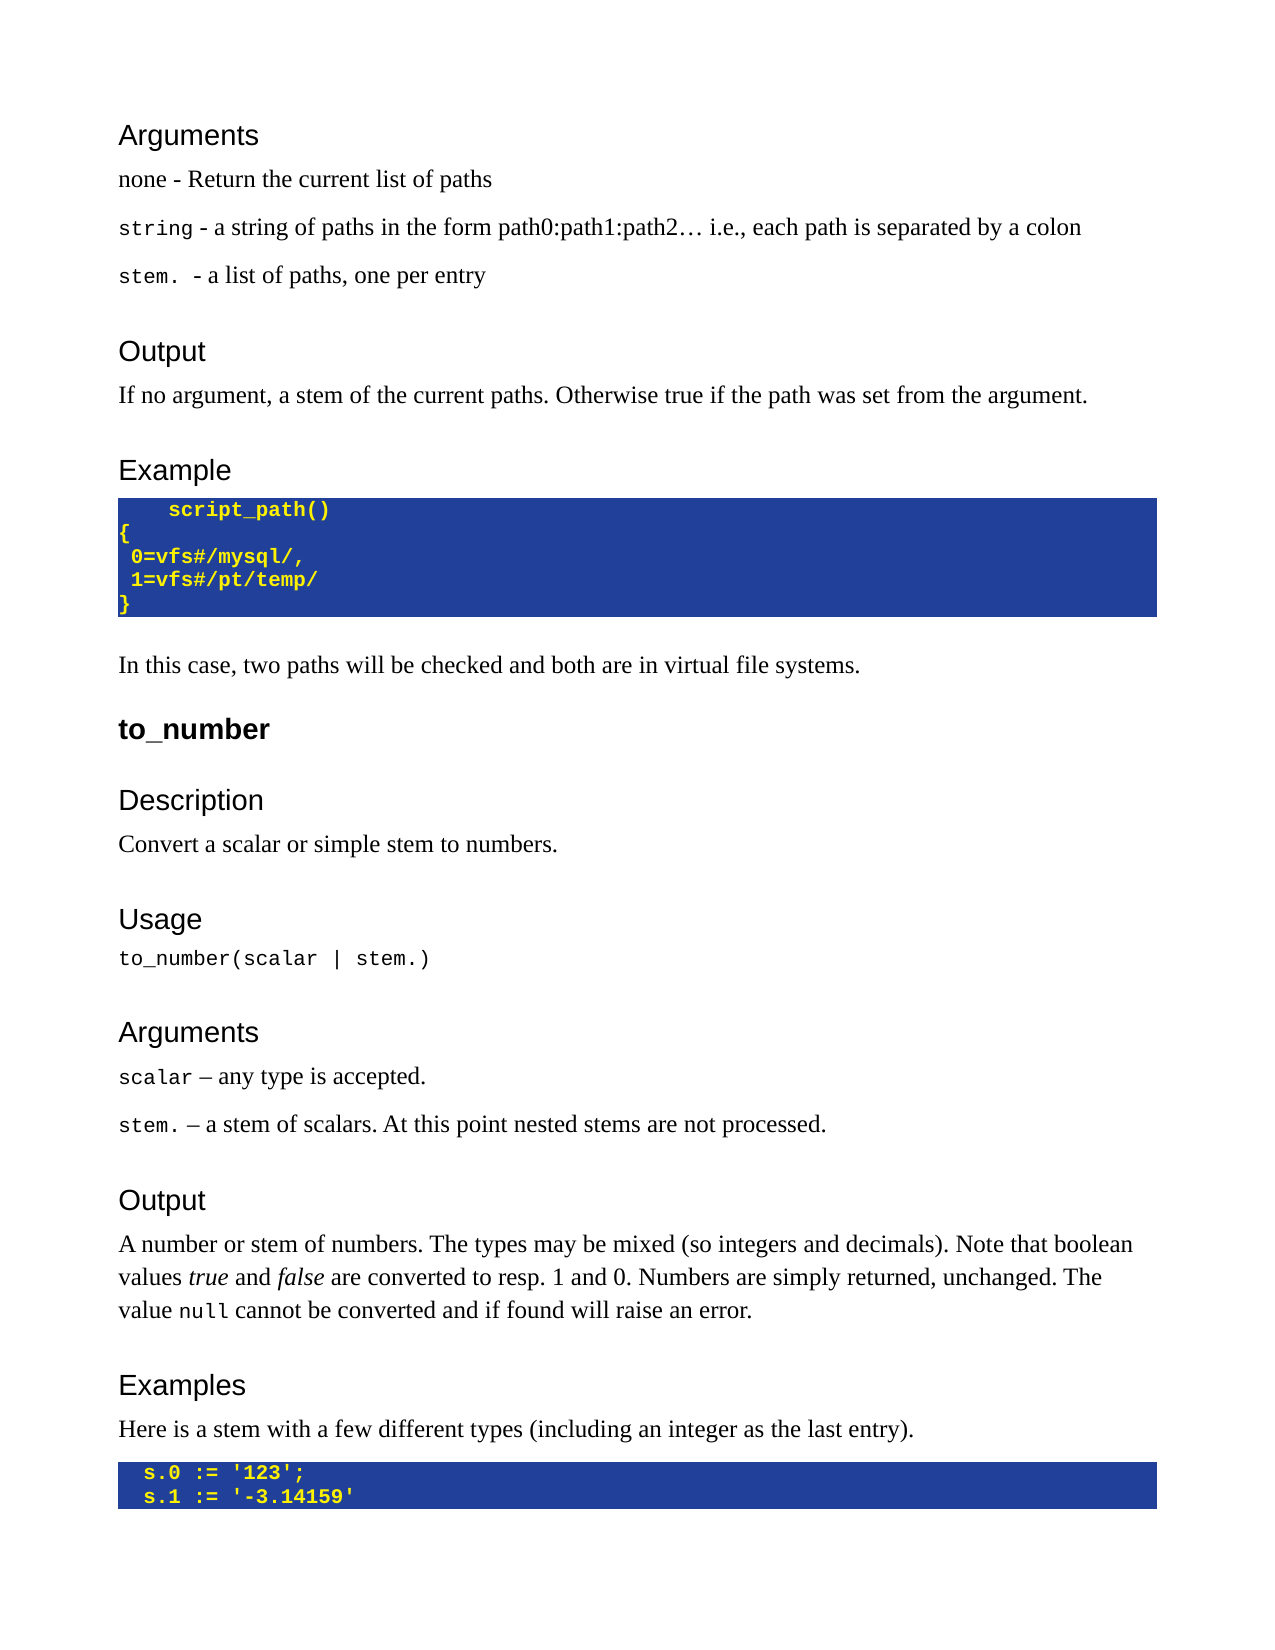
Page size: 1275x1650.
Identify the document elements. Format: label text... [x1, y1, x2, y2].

text Here is a stem with a few different types (including an integer as the last entry). [118, 1414, 1157, 1443]
text Convert a scalar or simple stem to numbers. [118, 829, 1157, 858]
subtitle Usage [118, 902, 1157, 935]
text 0=vfs#/mysql/, [118, 546, 1157, 569]
subtitle Example [118, 452, 1157, 486]
text none - Return the current list of paths [118, 164, 1157, 193]
subtitle Examples [118, 1368, 1157, 1402]
text s.1 := '-3.14159' [118, 1486, 1157, 1509]
subtitle Output [118, 334, 1157, 367]
subtitle Arguments [118, 1015, 1157, 1048]
text s.0 := '123'; [118, 1462, 1157, 1486]
text string - a string of paths in the form path0:path1:path2… i.e., each path is separated by a colon [118, 212, 1157, 241]
text If no argument, a stem of the current paths. Otherwise true if the path was set from the argument. [118, 380, 1157, 409]
text to_number(scalar | stem.) [118, 948, 1157, 972]
subtitle Arguments [118, 118, 1157, 152]
text script_path() [118, 498, 1157, 522]
text } [118, 593, 1157, 617]
text In this case, two paths will be checked and both are in virtual file systems. [118, 617, 1157, 678]
subtitle Output [118, 1183, 1157, 1216]
text stem. – a stem of scalars. At this point nested stems are not processed. [118, 1109, 1157, 1139]
text { [118, 522, 1157, 546]
text stem. - a list of paths, one per entry [118, 260, 1157, 290]
subtitle Description [118, 783, 1157, 817]
text 1=vfs#/pt/temp/ [118, 569, 1157, 593]
subtitle to_number [118, 712, 1157, 746]
text A number or stem of numbers. The types may be mixed (so integers and decimals). Note that boolean values true and false are converted to resp. 1 and 0. Numbers are simply returned, unchanged. The value null cannot be converted and if found will raise an error. [118, 1229, 1157, 1324]
text scalar – any type is accepted. [118, 1061, 1157, 1090]
